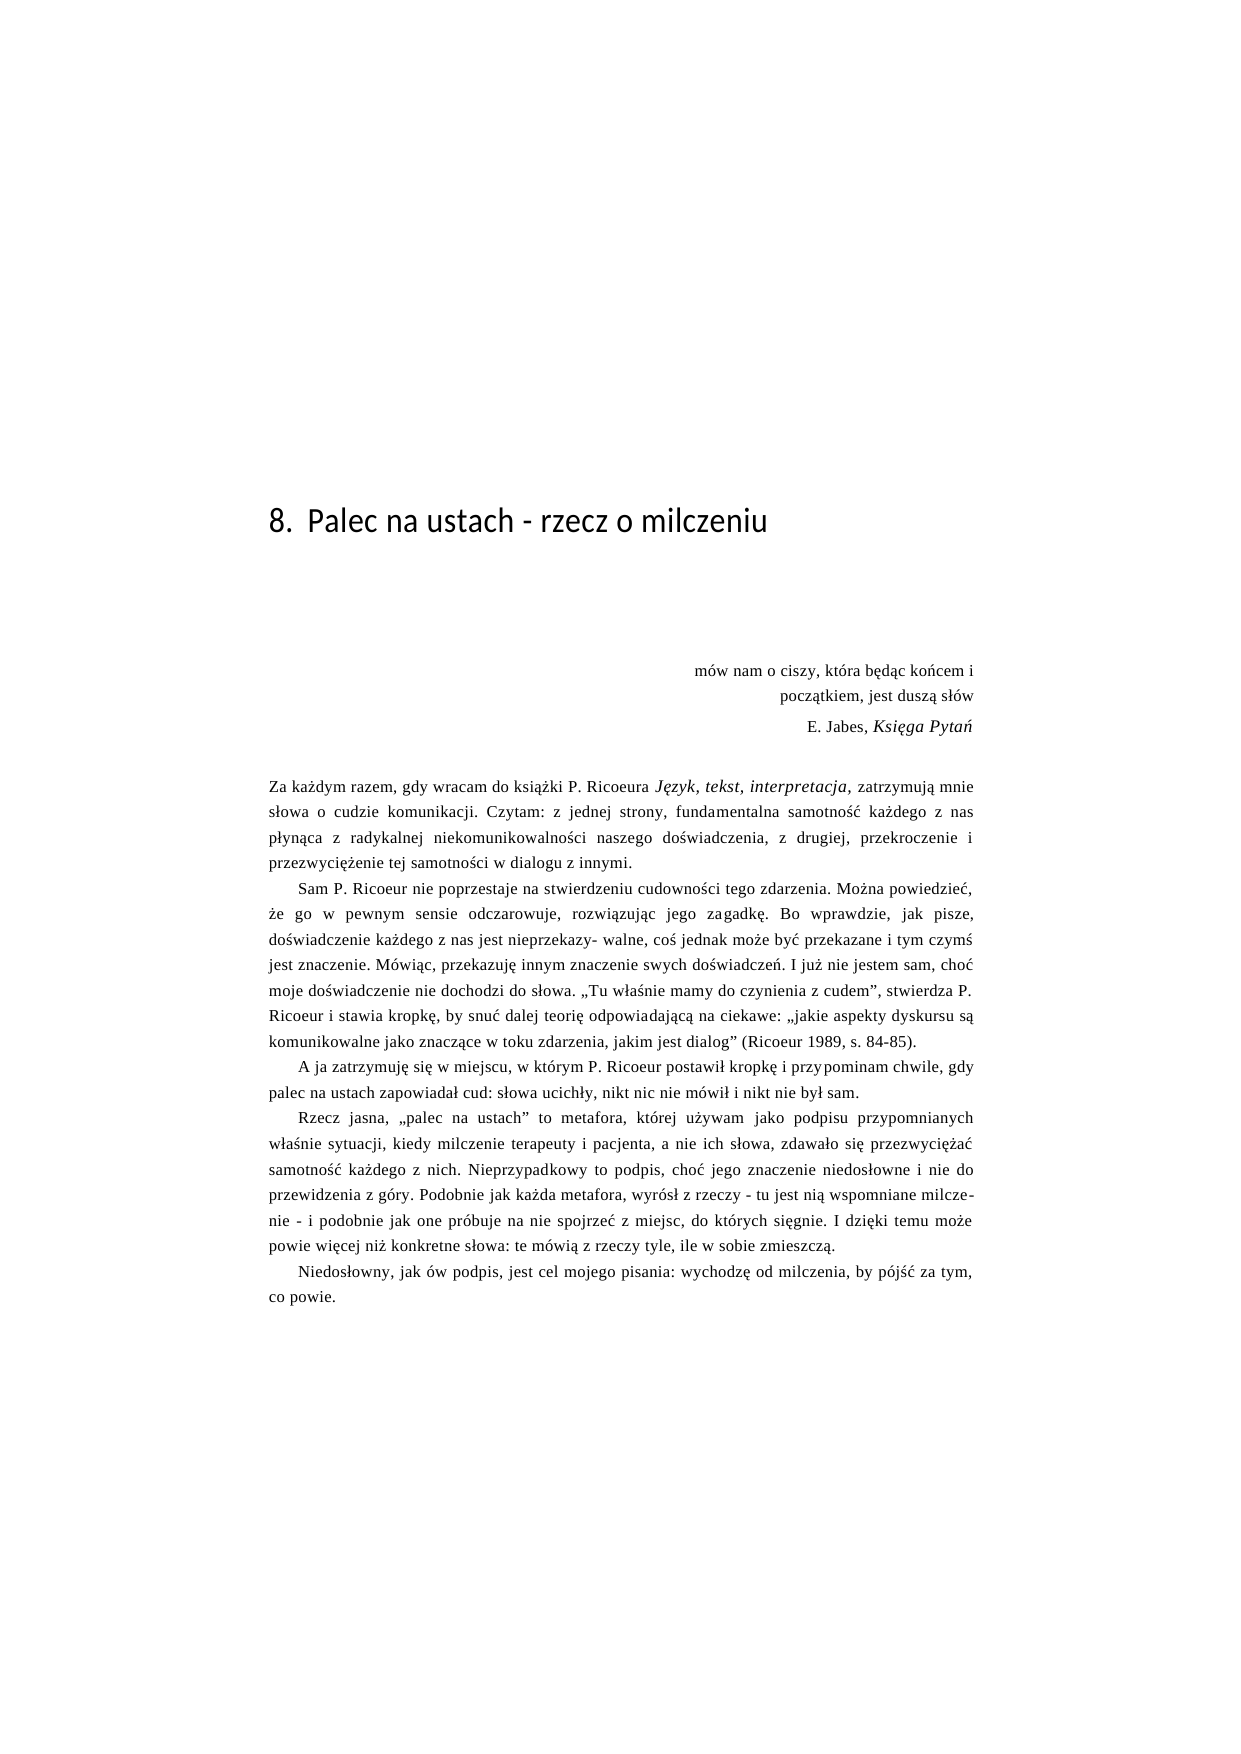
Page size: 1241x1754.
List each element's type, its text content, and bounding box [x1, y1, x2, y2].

text Za każdym razem, gdy wracam do książki P. Ricoeura Język, tekst, interpretacja, zatrzymują mnie słowa o cudzie komunikacji. Czytam: z jednej strony, funda­mentalna samotność każdego z nas płynąca z radykalnej niekomunikowalności naszego doświadczenia, z drugiej, przekroczenie i przezwyciężenie tej samotno­ści w dialogu z innymi. [269, 772, 974, 874]
text Rzecz jasna, „palec na ustach” to metafora, której używam jako podpisu przypomnianych właśnie sytuacji, kiedy milczenie terapeuty i pacjenta, a nie ich słowa, zdawało się przezwyciężać samotność każdego z nich. Nieprzypad­kowy to podpis, choć jego znaczenie niedosłowne i nie do przewidzenia z góry. Podobnie jak każda metafora, wyrósł z rzeczy - tu jest nią wspomniane milcze­nie - i podobnie jak one próbuje na nie spojrzeć z miejsc, do których sięgnie. I dzięki temu może powie więcej niż konkretne słowa: te mówią z rzeczy tyle, ile w sobie zmieszczą. [269, 1103, 974, 1257]
text A ja zatrzymuję się w miejscu, w którym P. Ricoeur postawił kropkę i przy­pominam chwile, gdy palec na ustach zapowiadał cud: słowa ucichły, nikt nic nie mówił i nikt nie był sam. [269, 1052, 974, 1103]
subtitle 8. Palec na ustach - rzecz o milczeniu [269, 504, 976, 539]
text Niedosłowny, jak ów podpis, jest cel mojego pisania: wychodzę od milczenia, by pójść za tym, co powie. [269, 1257, 974, 1308]
text E. Jabes, Księga Pytań [267, 718, 974, 736]
text Sam P. Ricoeur nie poprzestaje na stwierdzeniu cudowności tego zdarzenia. Można powiedzieć, że go w pewnym sensie odczarowuje, rozwiązując jego za­gadkę. Bo wprawdzie, jak pisze, doświadczenie każdego z nas jest nieprzekazy- walne, coś jednak może być przekazane i tym czymś jest znaczenie. Mówiąc, przekazuję innym znaczenie swych doświadczeń. I już nie jestem sam, choć moje doświadczenie nie dochodzi do słowa. „Tu właśnie mamy do czynienia z cudem”, stwierdza P. Ricoeur i stawia kropkę, by snuć dalej teorię odpowia­dającą na ciekawe: „jakie aspekty dyskursu są komunikowalne jako znaczące w toku zdarzenia, jakim jest dialog” (Ricoeur 1989, s. 84-85). [269, 874, 974, 1052]
text mów nam o ciszy, która będąc końcem i początkiem, jest duszą słów [654, 656, 974, 706]
